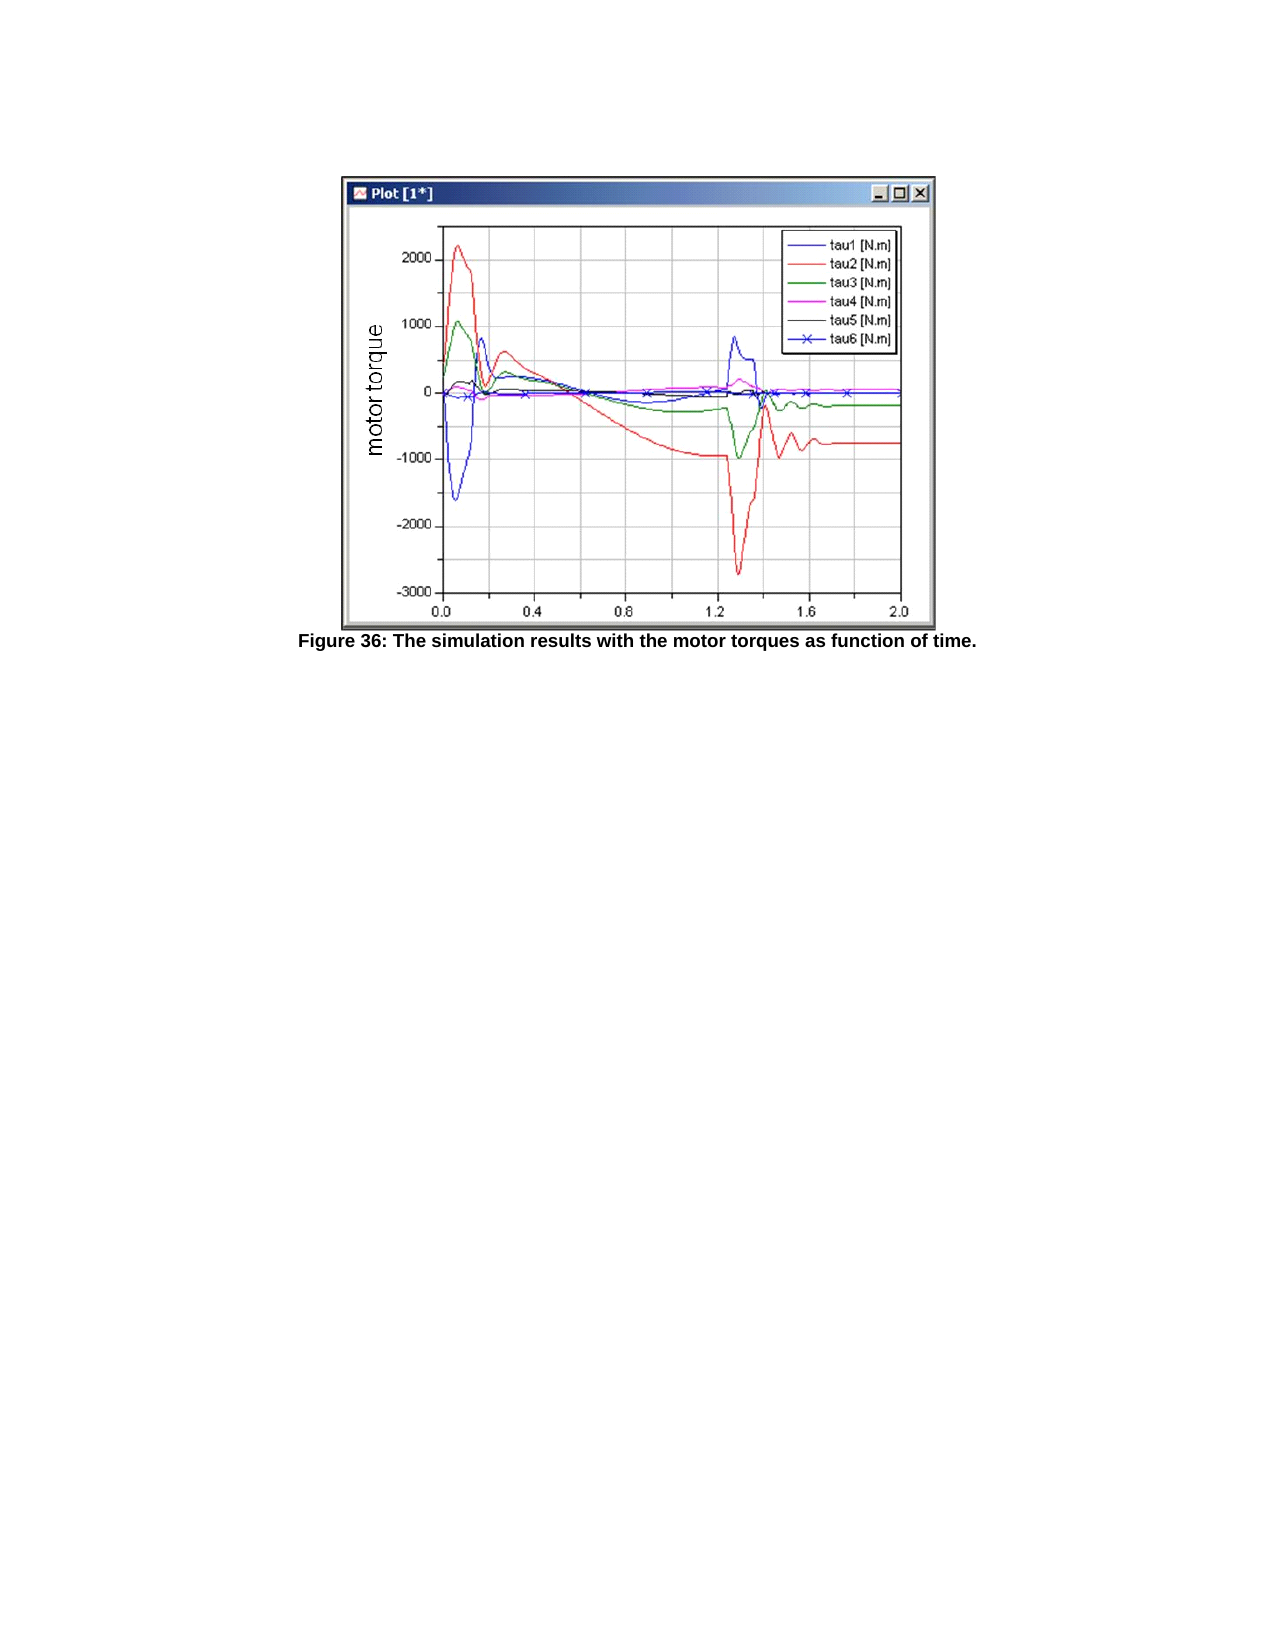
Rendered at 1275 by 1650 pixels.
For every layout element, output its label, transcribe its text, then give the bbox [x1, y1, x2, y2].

text Figure 36: The simulation results with the motor torques as function of time. [150, 630, 1125, 652]
